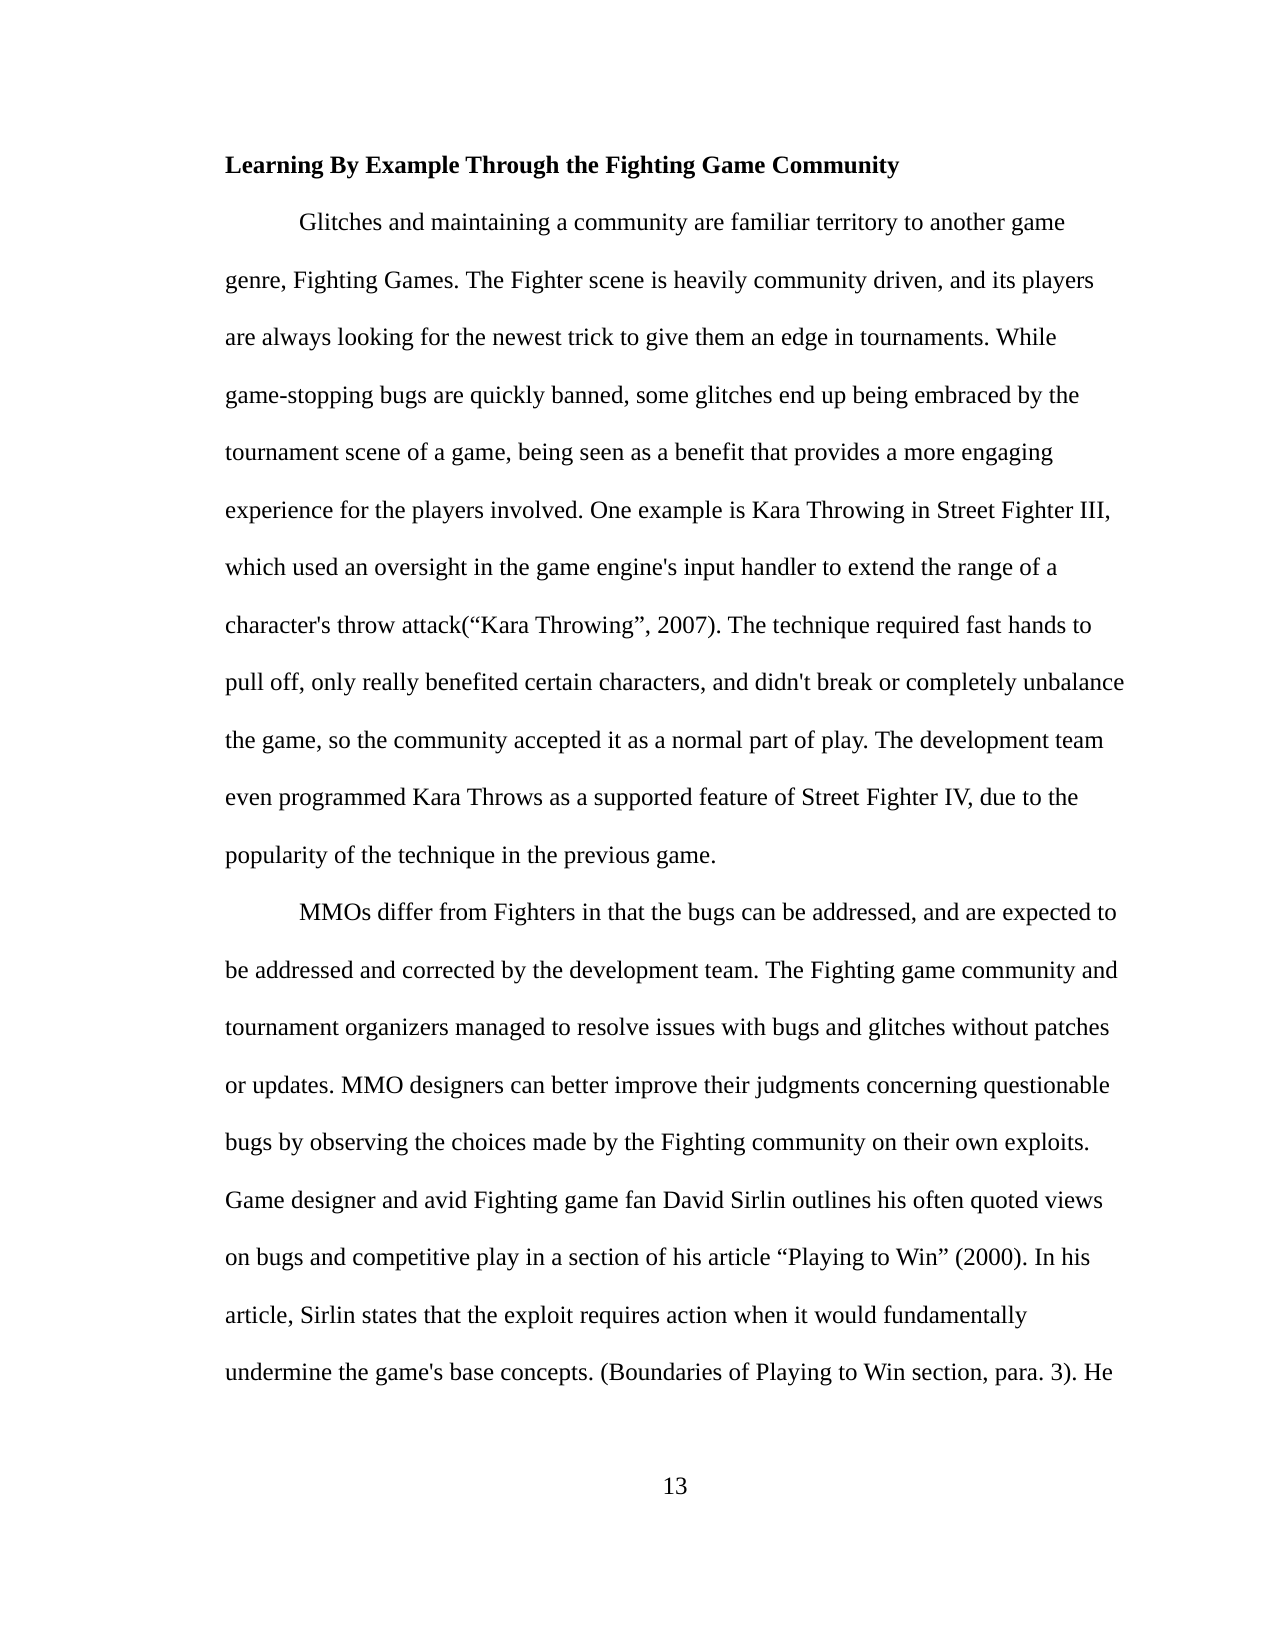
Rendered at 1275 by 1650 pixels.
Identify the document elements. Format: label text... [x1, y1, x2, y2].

text Learning By Example Through the Fighting Game Community [225, 150, 1125, 179]
text MMOs differ from Fighters in that the bugs can be addressed, and are expected to be addressed and corrected by the development team. The Fighting game community and tournament organizers managed to resolve issues with bugs and glitches without patches or updates. MMO designers can better improve their judgments concerning questionable bugs by observing the choices made by the Fighting community on their own exploits. Game designer and avid Fighting game fan David Sirlin outlines his often quoted views on bugs and competitive play in a section of his article “Playing to Win” (2000). In his article, Sirlin states that the exploit requires action when it would fundamentally undermine the game's base concepts. (Boundaries of Playing to Win section, para. 3). He [225, 897, 1125, 1386]
text Glitches and maintaining a community are familiar territory to another game genre, Fighting Games. The Fighter scene is heavily community driven, and its players are always looking for the newest trick to give them an edge in tournaments. While game-stopping bugs are quickly banned, some glitches end up being embraced by the tournament scene of a game, being seen as a benefit that provides a more engaging experience for the players involved. One example is Kara Throwing in Street Fighter III, which used an oversight in the game engine's input handler to extend the range of a character's throw attack(“Kara Throwing”, 2007). The technique required fast hands to pull off, only really benefited certain characters, and didn't break or completely unbalance the game, so the community accepted it as a normal part of play. The development team even programmed Kara Throws as a supported feature of Street Fighter IV, due to the popularity of the technique in the previous game. [225, 207, 1125, 869]
